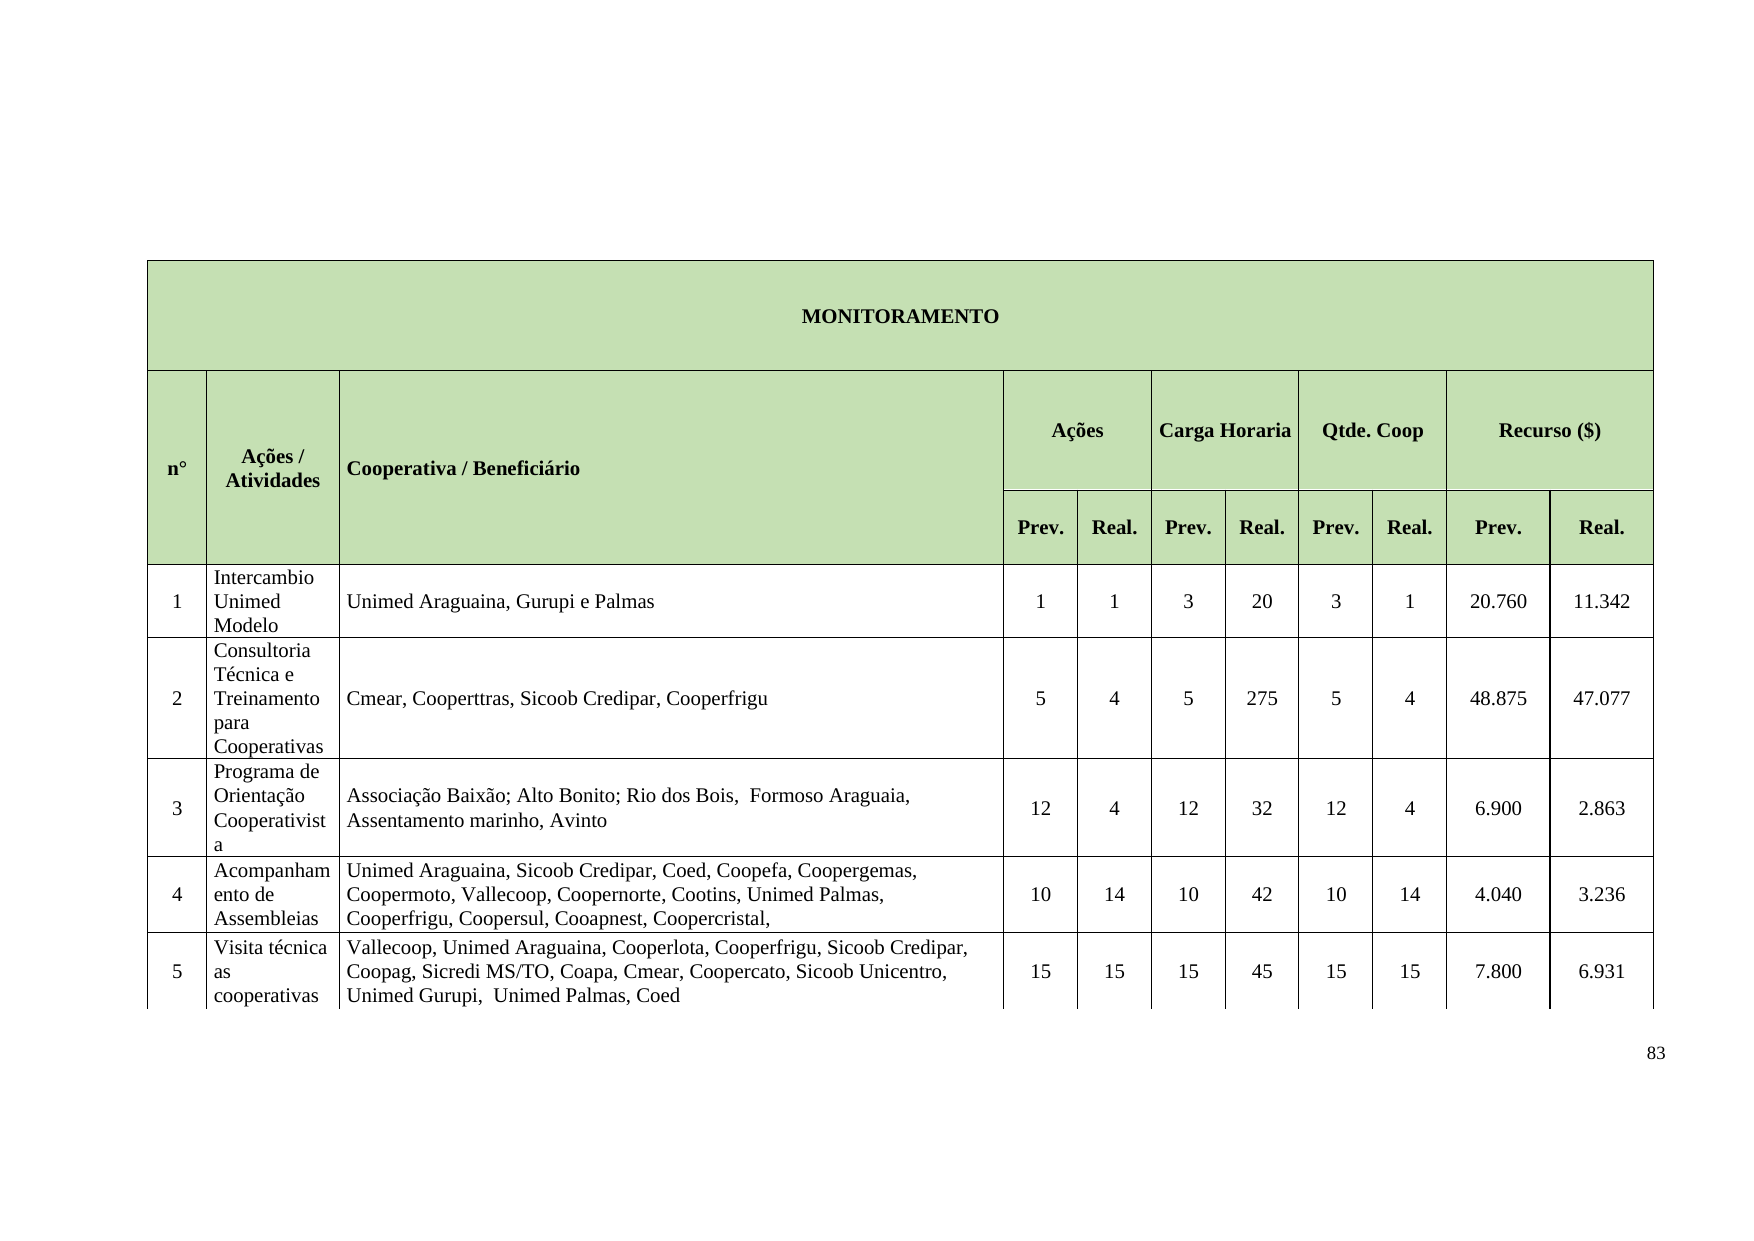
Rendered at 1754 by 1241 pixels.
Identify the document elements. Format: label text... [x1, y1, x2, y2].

table_cell 2 [148, 638, 206, 758]
table_cell 7.800 [1447, 933, 1549, 1008]
table_cell 4 [1078, 638, 1151, 758]
table_cell Prev. [1299, 491, 1372, 564]
table_cell 11.342 [1551, 565, 1653, 637]
table_cell Intercambio Unimed Modelo [207, 565, 339, 637]
table_cell Recurso ($) [1447, 371, 1653, 489]
table_cell 3 [1152, 565, 1225, 637]
table_cell Real. [1078, 491, 1151, 564]
table_cell n° [148, 371, 206, 564]
table_cell 20.760 [1447, 565, 1549, 637]
table_cell 15 [1078, 933, 1151, 1008]
table_cell Real. [1373, 491, 1446, 564]
table_cell 1 [1078, 565, 1151, 637]
table_cell Vallecoop, Unimed Araguaina, Cooperlota, Cooperfrigu, Sicoob Credipar, Coopag, Sicredi MS/TO, Coapa, Cmear, Coopercato, Sicoob Unicentro, Unimed Gurupi, Unimed Palmas, Coed [340, 933, 1003, 1008]
table_cell 2.863 [1551, 759, 1653, 856]
table_cell Associação Baixão; Alto Bonito; Rio dos Bois, Formoso Araguaia, Assentamento marinho, Avinto [340, 759, 1003, 856]
table_cell 45 [1226, 933, 1298, 1008]
table_cell 48.875 [1447, 638, 1549, 758]
table_cell 6.900 [1447, 759, 1549, 856]
table_cell 10 [1004, 857, 1077, 932]
table_cell 4 [1078, 759, 1151, 856]
table_cell Consultoria Técnica e Treinamento para Cooperativas [207, 638, 339, 758]
table_cell 42 [1226, 857, 1298, 932]
table_cell 275 [1226, 638, 1298, 758]
table_cell Unimed Araguaina, Gurupi e Palmas [340, 565, 1003, 637]
table_cell 5 [1152, 638, 1225, 758]
table_cell Carga Horaria [1152, 371, 1298, 489]
table_cell Prev. [1447, 491, 1549, 564]
table_cell Cooperativa / Beneficiário [340, 371, 1003, 564]
table_cell Visita técnica as cooperativas [207, 933, 339, 1008]
table_cell 47.077 [1551, 638, 1653, 758]
table_cell 1 [1004, 565, 1077, 637]
table_cell Ações / Atividades [207, 371, 339, 564]
table_cell 12 [1004, 759, 1077, 856]
table_header MONITORAMENTO [148, 261, 1653, 370]
table_cell 6.931 [1551, 933, 1653, 1008]
table_cell 5 [148, 933, 206, 1008]
table_cell Unimed Araguaina, Sicoob Credipar, Coed, Coopefa, Coopergemas, Coopermoto, Vallecoop, Coopernorte, Cootins, Unimed Palmas, Cooperfrigu, Coopersul, Cooapnest, Coopercristal, [340, 857, 1003, 932]
table_cell Ações [1004, 371, 1151, 489]
table_cell Real. [1551, 491, 1653, 564]
table_cell 15 [1299, 933, 1372, 1008]
table_cell Acompanhamento de Assembleias [207, 857, 339, 932]
table_cell 32 [1226, 759, 1298, 856]
table_cell Programa de Orientação Cooperativista [207, 759, 339, 856]
table_cell 14 [1078, 857, 1151, 932]
table_cell Cmear, Cooperttras, Sicoob Credipar, Cooperfrigu [340, 638, 1003, 758]
table_cell 3 [1299, 565, 1372, 637]
table_cell 12 [1299, 759, 1372, 856]
table_cell 1 [1373, 565, 1446, 637]
table_cell 4 [1373, 759, 1446, 856]
table_cell 3.236 [1551, 857, 1653, 932]
table_cell Prev. [1004, 491, 1077, 564]
table_cell 3 [148, 759, 206, 856]
table_cell Prev. [1152, 491, 1225, 564]
table_cell 4 [1373, 638, 1446, 758]
table_cell 15 [1152, 933, 1225, 1008]
table_cell 12 [1152, 759, 1225, 856]
table_cell 4 [148, 857, 206, 932]
table_cell 10 [1152, 857, 1225, 932]
table_cell 14 [1373, 857, 1446, 932]
table_cell 10 [1299, 857, 1372, 932]
table_cell 15 [1004, 933, 1077, 1008]
table_cell 15 [1373, 933, 1446, 1008]
table_cell 20 [1226, 565, 1298, 637]
table_cell Qtde. Coop [1299, 371, 1446, 489]
table_cell 5 [1004, 638, 1077, 758]
table_cell 1 [148, 565, 206, 637]
table_cell Real. [1226, 491, 1298, 564]
table_cell 4.040 [1447, 857, 1549, 932]
table_cell 5 [1299, 638, 1372, 758]
